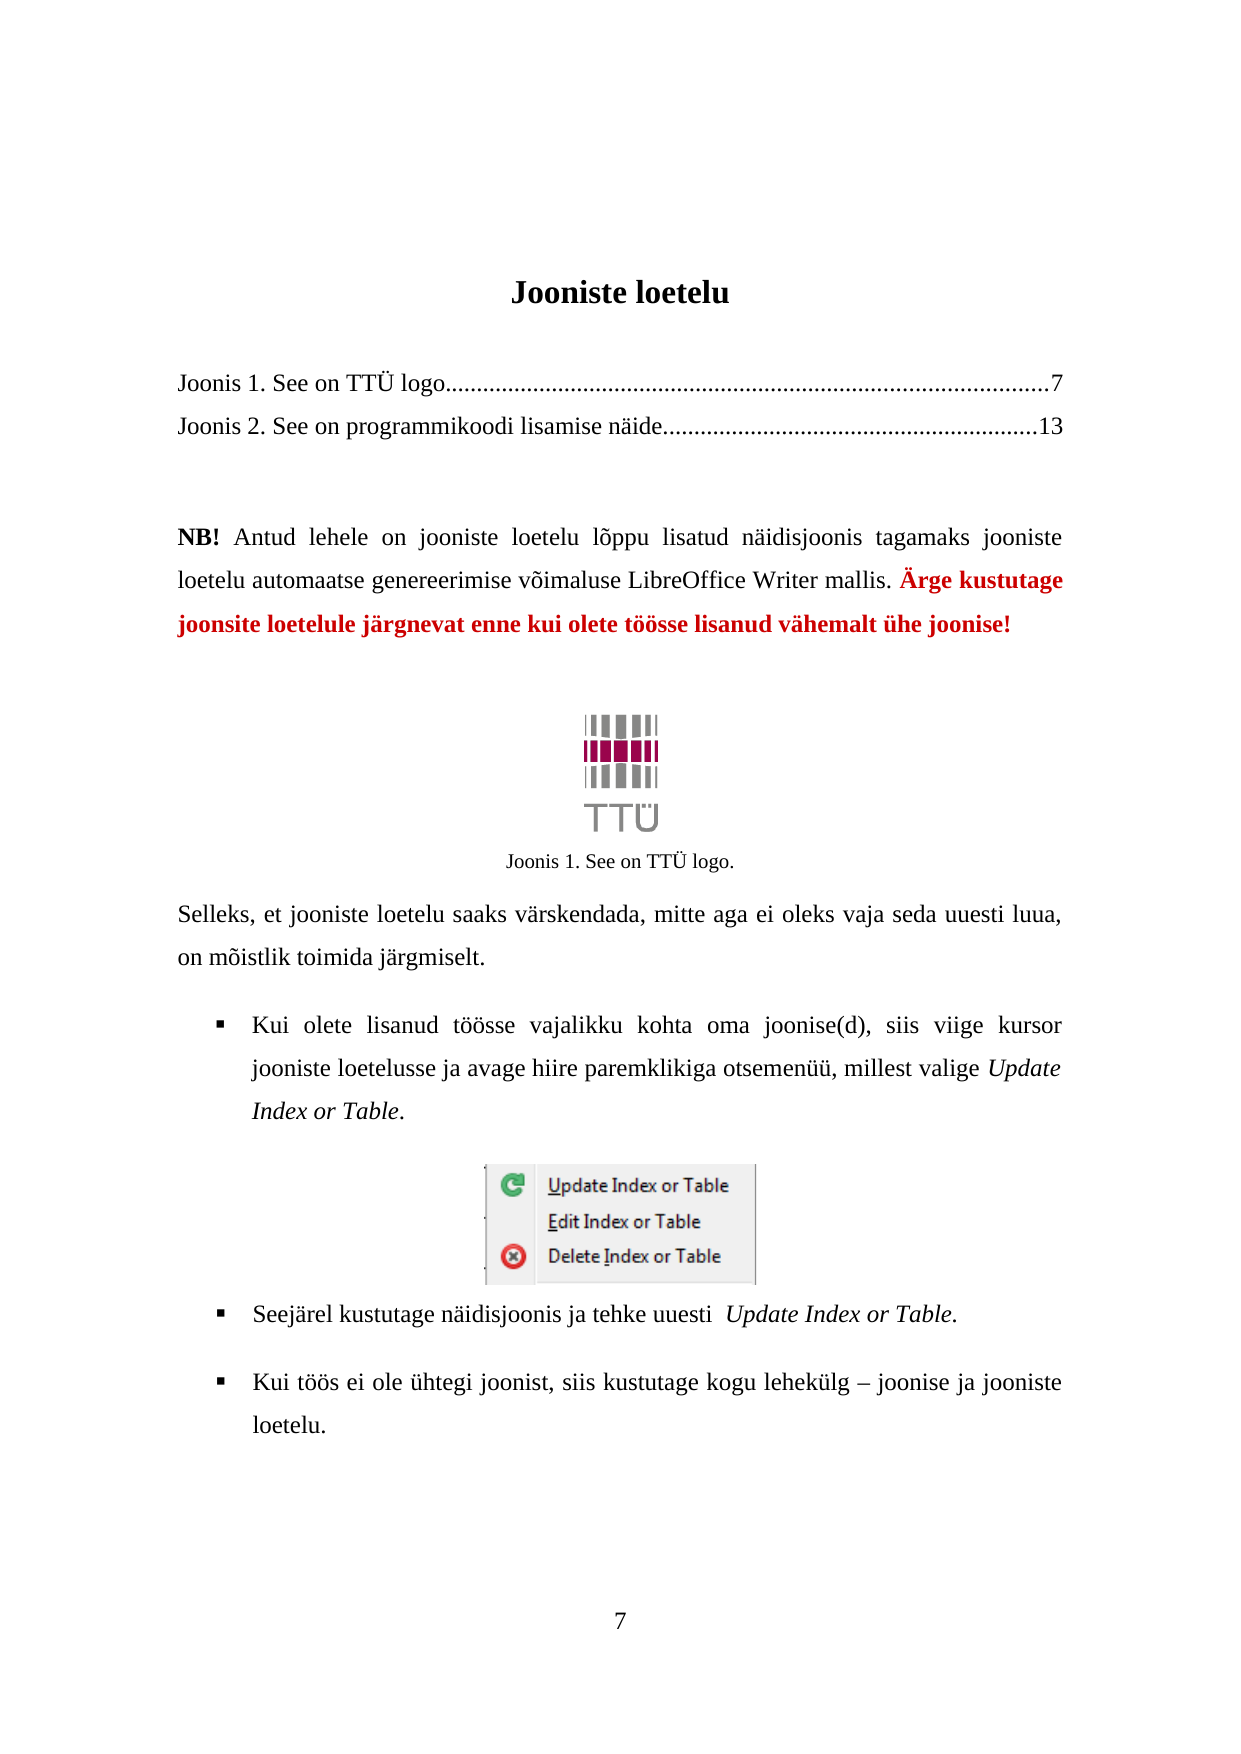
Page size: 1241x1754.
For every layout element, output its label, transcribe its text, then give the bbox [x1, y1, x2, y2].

text Selleks, et jooniste loetelu saaks värskendada, mitte aga ei oleks vaja seda uuesti luua, on mõistlik toimida järgmiselt. [177, 873, 1063, 971]
picture [572, 701, 668, 845]
list Kui töös ei ole ühtegi joonist, siis kustutage kogu lehekülg – joonise ja jooniste loetelu. [215, 1367, 1063, 1439]
text NB! Antud lehele on jooniste loetelu lõppu lisatud näidisjoonis tagamaks jooniste loetelu automaatse genereerimise võimaluse LibreOffice Writer mallis. Ärge kustutage joonsite loetelule järgnevat enne kui olete töösse lisanud vähemalt ühe joonise! [177, 522, 1063, 637]
list Seejärel kustutage näidisjoonis ja tehke uuesti Update Index or Table. [215, 1285, 1063, 1328]
text Joonis 1. See on TTÜ logo. 7 [177, 368, 1063, 397]
text Joonis 2. See on programmikoodi lisamise näide. 13 [177, 411, 1063, 440]
list Kui olete lisanud töösse vajalikku kohta oma joonise(d), siis viige kursor jooniste loetelusse ja avage hiire paremklikiga otsemenüü, millest valige Update Index or Table. [214, 1010, 1063, 1125]
text Joonis 1. See on TTÜ logo. [177, 845, 1063, 873]
subtitle Jooniste loetelu [177, 273, 1063, 311]
picture [484, 1164, 757, 1285]
text [177, 677, 1063, 701]
